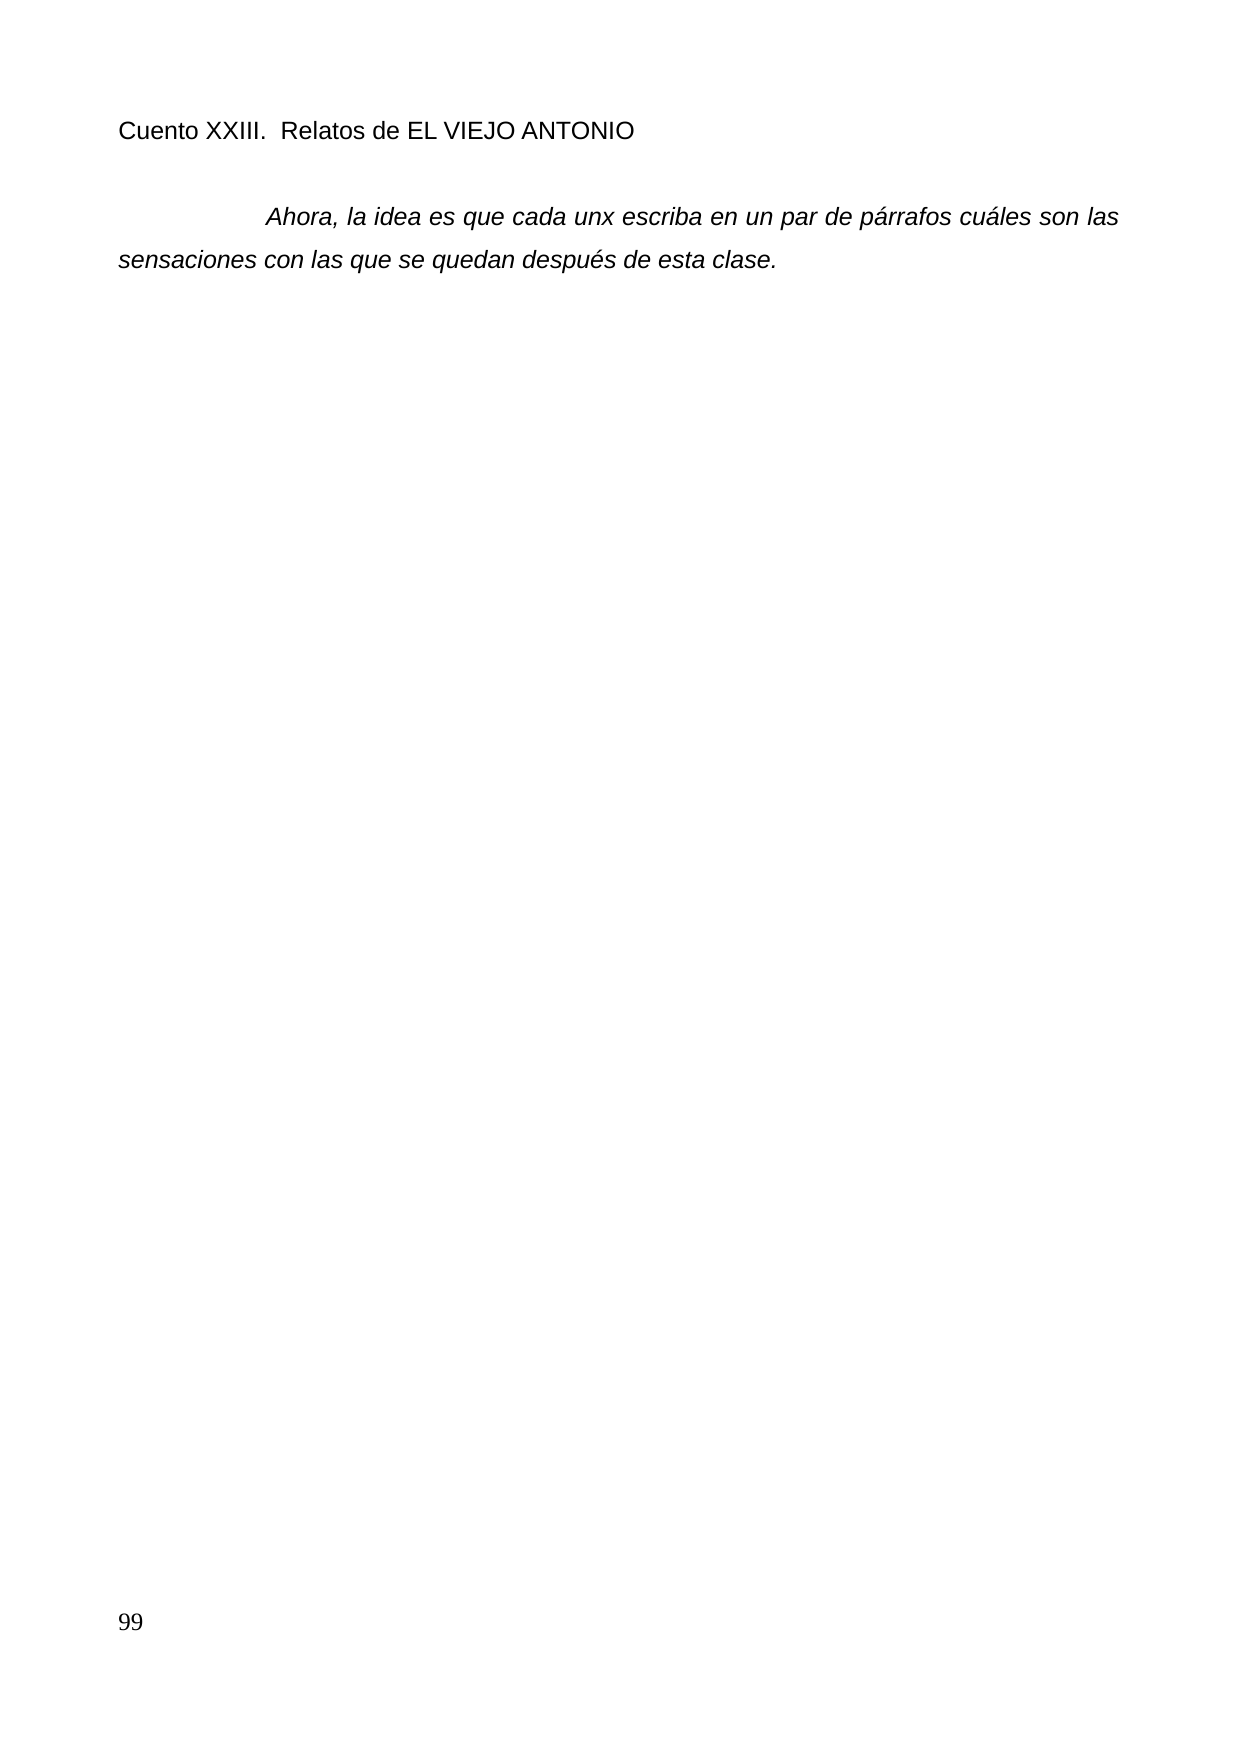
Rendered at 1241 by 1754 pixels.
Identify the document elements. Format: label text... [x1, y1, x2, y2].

text Cuento XXIII. Relatos de EL VIEJO ANTONIO [118, 116, 1123, 144]
text Ahora, la idea es que cada unx escriba en un par de párrafos cuáles son las sensaciones con las que se quedan después de esta clase. [118, 202, 1123, 274]
